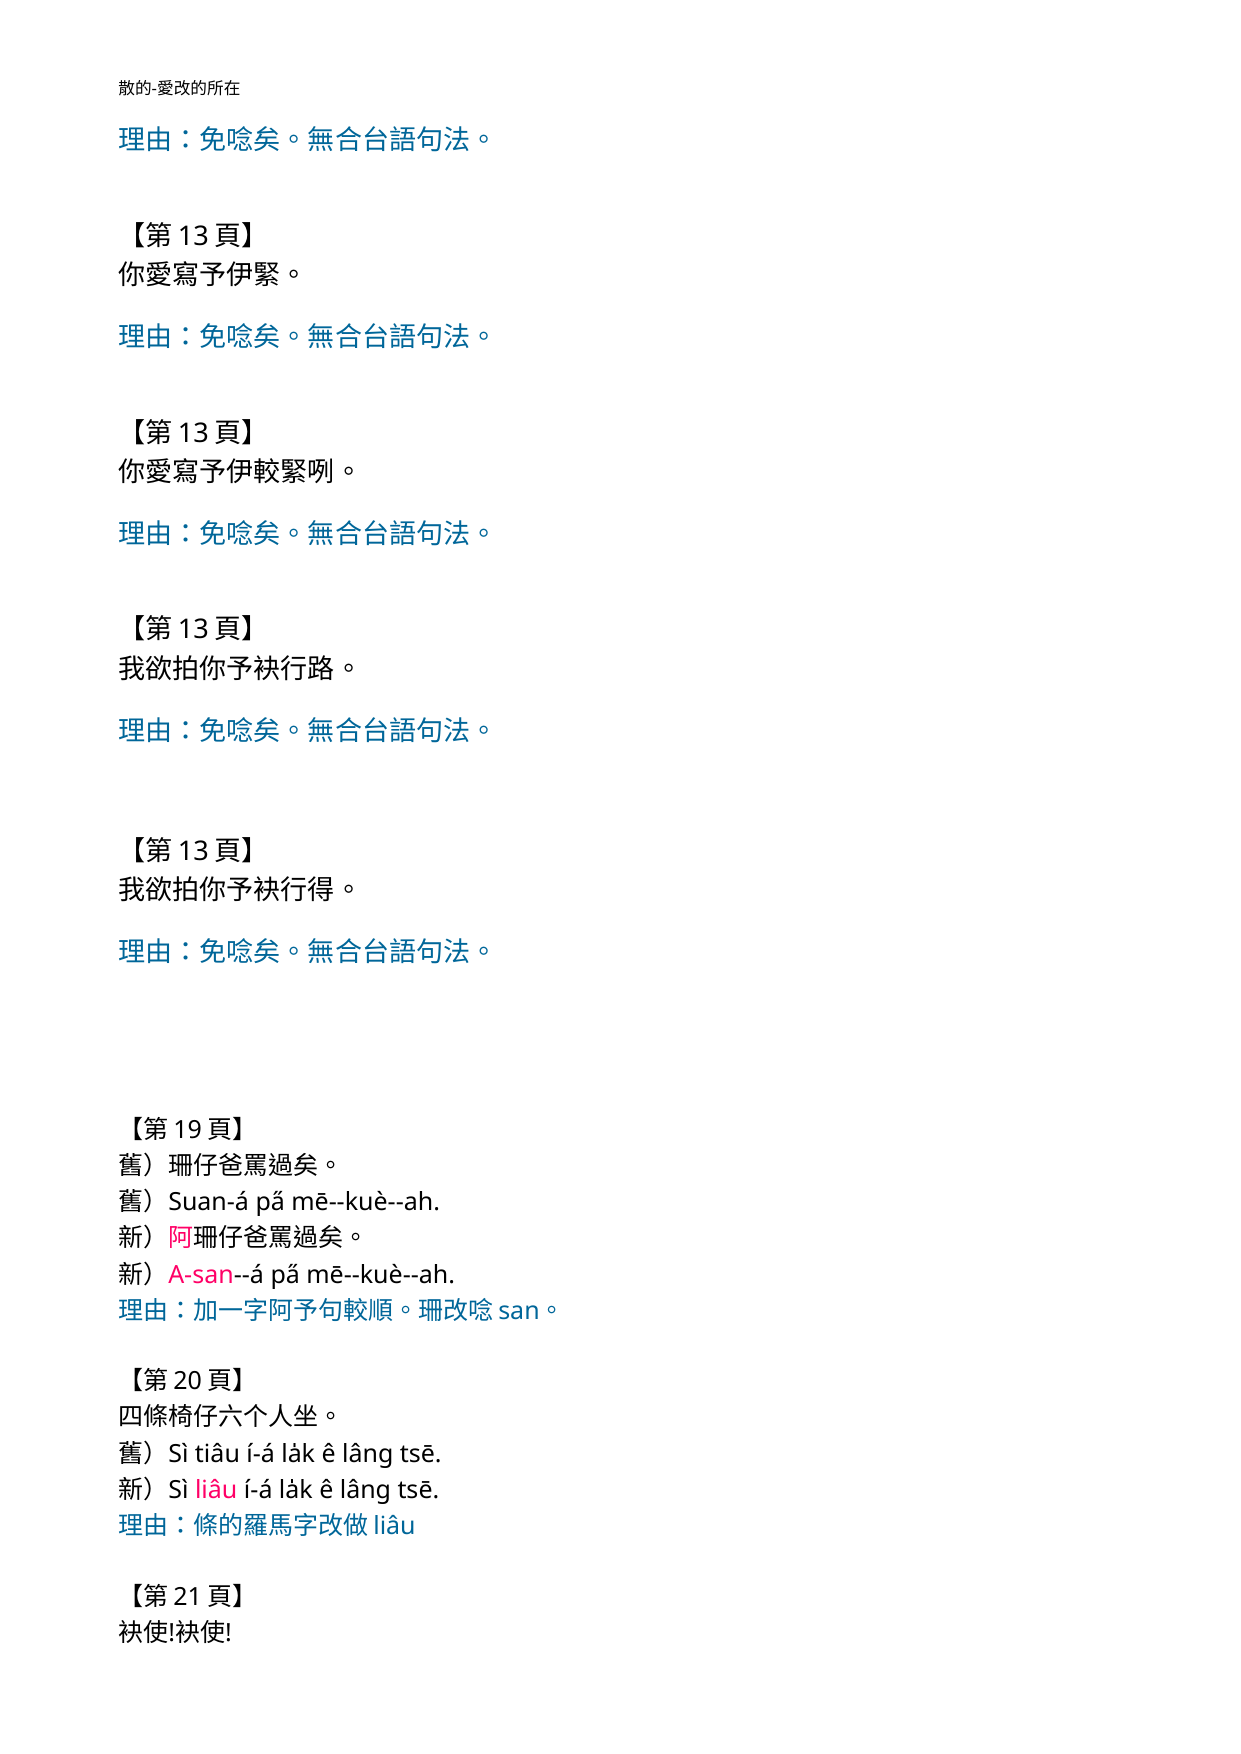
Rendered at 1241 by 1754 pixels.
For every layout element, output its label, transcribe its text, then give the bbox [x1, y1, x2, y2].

text 理由：加一字阿予句較順。珊改唸san。 [118, 1290, 1122, 1327]
text 【第13頁】 [118, 411, 1122, 450]
text 你愛寫予伊較緊咧。 [118, 450, 1122, 489]
text 四條椅仔六个人坐。 [118, 1397, 1122, 1433]
text 我欲拍你予袂行得。 [118, 868, 1122, 907]
text 袂使!袂使! [118, 1612, 1122, 1648]
text 新）Sì liâu í-á la̍k ê lâng tsē. [118, 1469, 1122, 1506]
text 【第20頁】 [118, 1361, 1122, 1397]
text 理由：免唸矣。無合台語句法。 [118, 315, 1122, 354]
text 理由：免唸矣。無合台語句法。 [118, 930, 1122, 969]
text 【第13頁】 [118, 829, 1122, 868]
text 理由：免唸矣。無合台語句法。 [118, 512, 1122, 551]
text 我欲拍你予袂行路。 [118, 647, 1122, 686]
text 【第21頁】 [118, 1576, 1122, 1612]
text 新）阿珊仔爸罵過矣。 [118, 1218, 1122, 1254]
text 舊）珊仔爸罵過矣。 [118, 1145, 1122, 1182]
text 【第19頁】 [118, 1109, 1122, 1145]
text 舊）Sì tiâu í-á la̍k ê lâng tsē. [118, 1433, 1122, 1469]
text 【第13頁】 [118, 607, 1122, 647]
text 理由：免唸矣。無合台語句法。 [118, 118, 1122, 157]
text 新）A-san--á pa̋ mē--kuè--ah. [118, 1254, 1122, 1290]
text 你愛寫予伊緊。 [118, 253, 1122, 292]
text 理由：免唸矣。無合台語句法。 [118, 708, 1122, 748]
text 【第13頁】 [118, 214, 1122, 253]
text 舊）Suan-á pa̋ mē--kuè--ah. [118, 1182, 1122, 1218]
text 理由：條的羅馬字改做liâu [118, 1506, 1122, 1542]
